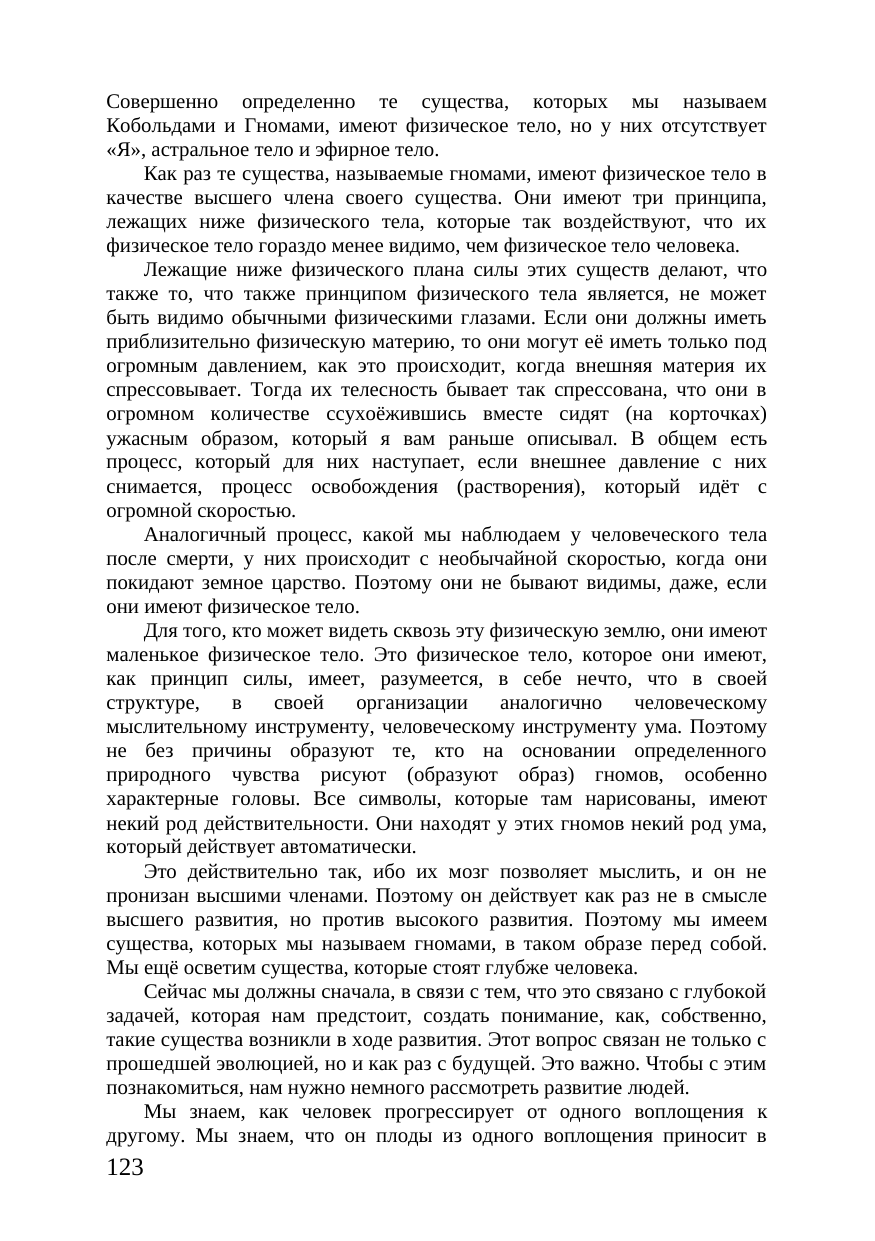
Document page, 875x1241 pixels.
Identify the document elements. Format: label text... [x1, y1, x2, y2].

text Аналогичный процесс, какой мы наблюдаем у человеческого тела после смерти, у них происходит с необычайной скоростью, когда они покидают земное царство. Поэтому они не бывают видимы, даже, если они имеют физическое тело. [106, 522, 768, 618]
text Сейчас мы должны сначала, в связи с тем, что это связано с глубокой задачей, которая нам предстоит, создать понимание, как, собственно, такие существа возникли в ходе развития. Этот вопрос связан не только с прошедшей эволюцией, но и как раз с будущей. Это важно. Чтобы с этим познакомиться, нам нужно немного рассмотреть развитие людей. [106, 979, 768, 1099]
text Это действительно так, ибо их мозг позволяет мыслить, и он не пронизан высшими членами. Поэтому он действует как раз не в смысле высшего развития, но против высокого развития. Поэтому мы имеем существа, которых мы называем гномами, в таком образе перед собой. Мы ещё осветим существа, которые стоят глубже человека. [106, 858, 768, 979]
text Совершенно определенно те существа, которых мы называем Кобольдами и Гномами, имеют физическое тело, но у них отсутствует «Я», астральное тело и эфирное тело. [106, 88, 768, 161]
text Мы знаем, как человек прогрессирует от одного воплощения к другому. Мы знаем, что он плоды из одного воплощения приносит в [106, 1099, 768, 1147]
text Для того, кто может видеть сквозь эту физическую землю, они имеют маленькое физическое тело. Это физическое тело, которое они имеют, как принцип силы, имеет, разумеется, в себе нечто, что в своей структуре, в своей организации аналогично человеческому мыслительному инструменту, человеческому инструменту ума. Поэтому не без причины образуют те, кто на основании определенного природного чувства рисуют (образуют образ) гномов, особенно характерные головы. Все символы, которые там нарисованы, имеют некий род действительности. Они находят у этих гномов некий род ума, который действует автоматически. [106, 618, 768, 858]
text Как раз те существа, называемые гномами, имеют физическое тело в качестве высшего члена своего существа. Они имеют три принципа, лежащих ниже физического тела, которые так воздействуют, что их физическое тело гораздо менее видимо, чем физическое тело человека. [106, 161, 768, 257]
text Лежащие ниже физического плана силы этих существ делают, что также то, что также принципом физического тела является, не может быть видимо обычными физическими глазами. Если они должны иметь приблизительно физическую материю, то они могут её иметь только под огромным давлением, как это происходит, когда внешняя материя их спрессовывает. Тогда их телесность бывает так спрессована, что они в огромном количестве ссухоёжившись вместе сидят (на корточках) ужасным образом, который я вам раньше описывал. В общем есть процесс, который для них наступает, если внешнее давление с них снимается, процесс освобождения (растворения), который идёт с огромной скоростью. [106, 257, 768, 522]
